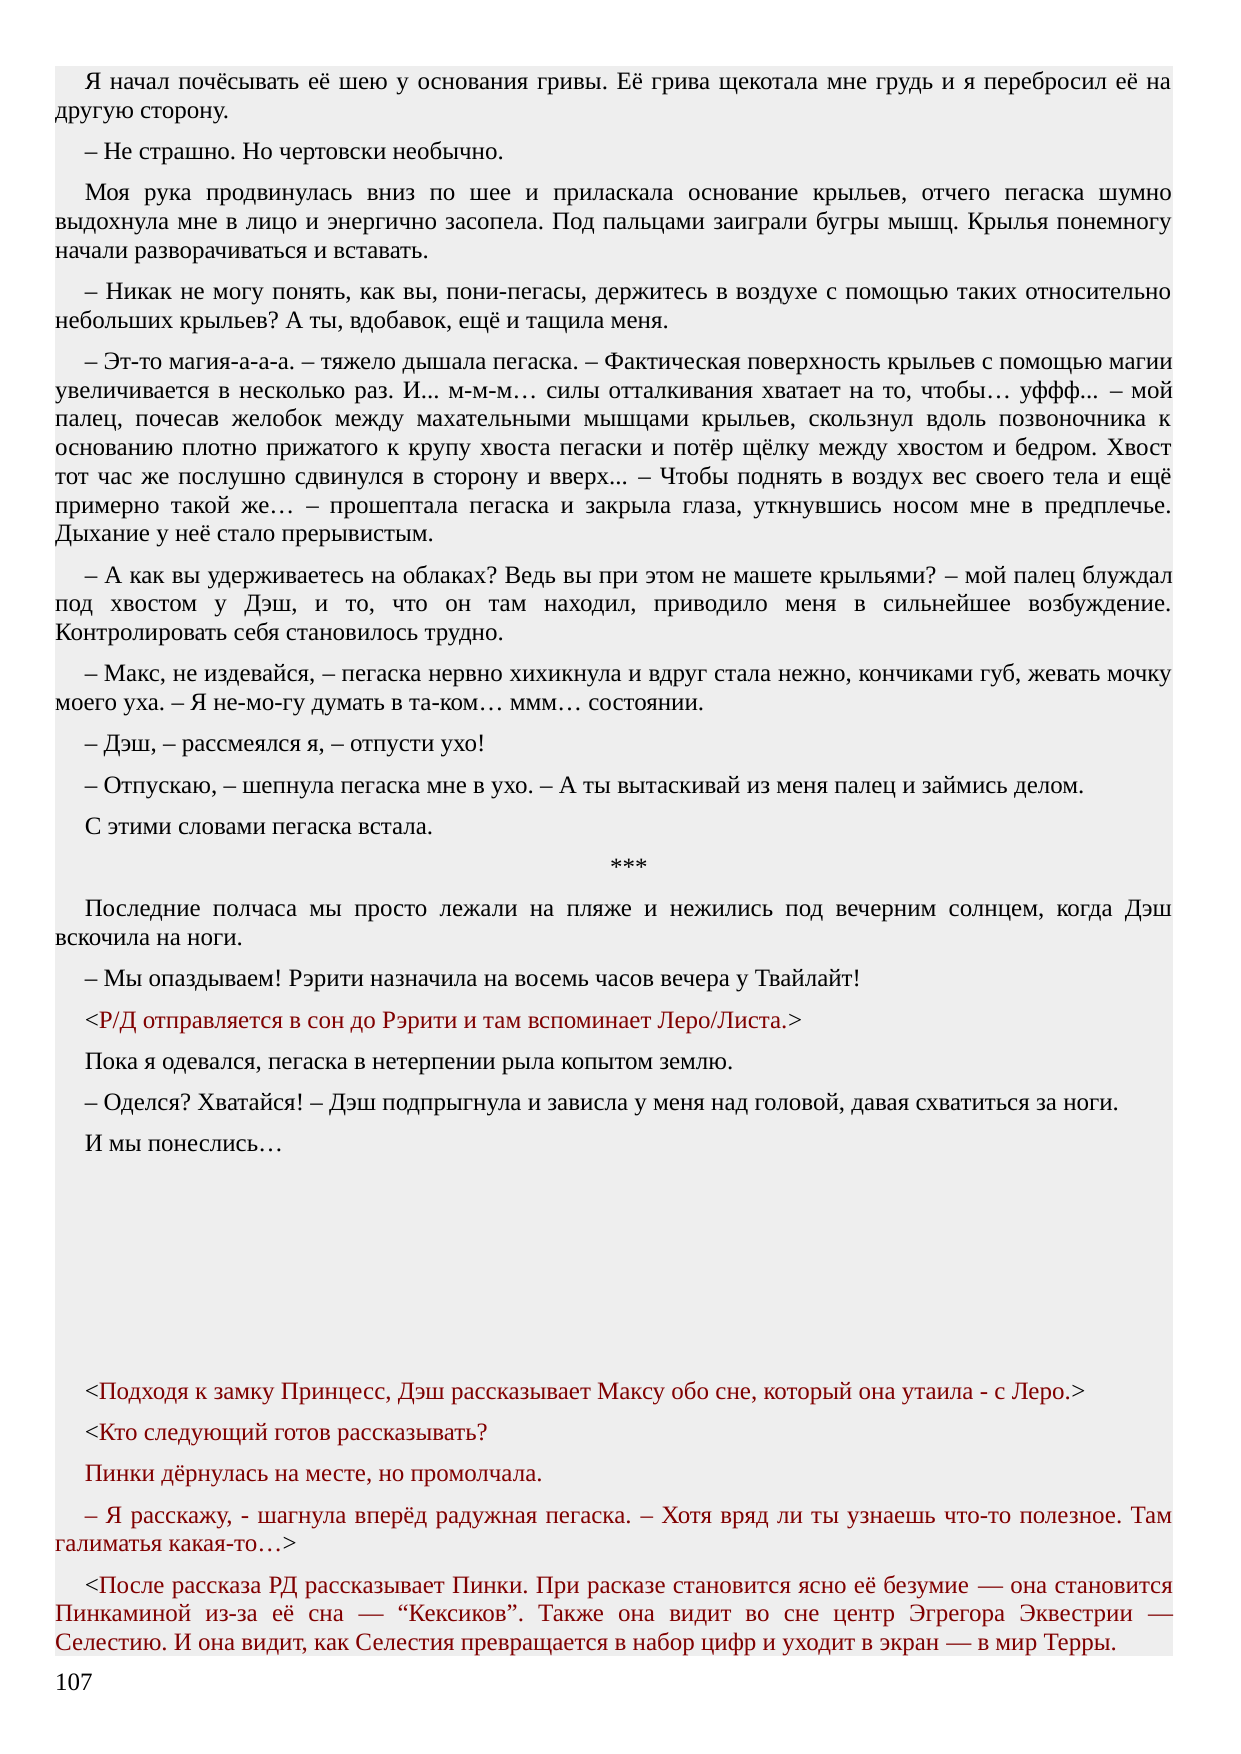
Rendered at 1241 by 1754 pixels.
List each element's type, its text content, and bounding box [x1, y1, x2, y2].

text – Отпускаю, – шепнула пегаска мне в ухо. – А ты вытаскивай из меня палец и займись делом. [55, 770, 1173, 798]
text <После рассказа РД рассказывает Пинки. При расказе становится ясно её безумие — она становится Пинкаминой из-за её сна — “Кексиков”. Также она видит во сне центр Эгрегора Эквестрии — Селестию. И она видит, как Селестия превращается в набор цифр и уходит в экран — в мир Терры. [55, 1570, 1173, 1656]
text – А как вы удерживаетесь на облаках? Ведь вы при этом не машете крыльями? – мой палец блуждал под хвостом у Дэш, и то, что он там находил, приводило меня в сильнейшее возбуждение. Контролировать себя становилось трудно. [55, 560, 1173, 646]
text – Дэш, – рассмеялся я, – отпусти ухо! [55, 728, 1173, 757]
text Моя рука продвинулась вниз по шее и приласкала основание крыльев, отчего пегаска шумно выдохнула мне в лицо и энергично засопела. Под пальцами заиграли бугры мышц. Крылья понемногу начали разворачиваться и вставать. [55, 177, 1173, 263]
text – Не страшно. Но чертовски необычно. [55, 136, 1173, 165]
text <Подходя к замку Принцесс, Дэш рассказывает Максу обо сне, который она утаила - с Леро.> [55, 1376, 1173, 1405]
text Последние полчаса мы просто лежали на пляже и нежились под вечерним солнцем, когда Дэш вскочила на ноги. [55, 893, 1173, 951]
text Я начал почёсывать её шею у основания гривы. Её грива щекотала мне грудь и я перебросил её на другую сторону. [55, 66, 1173, 123]
text <Р/Д отправляется в сон до Рэрити и там вспоминает Леро/Листа.> [55, 1005, 1173, 1033]
text И мы понеслись… [55, 1128, 1173, 1157]
text – Оделся? Хватайся! – Дэш подпрыгнула и зависла у меня над головой, давая схватиться за ноги. [55, 1087, 1173, 1116]
text – Эт-то магия-а-а-а. – тяжело дышала пегаска. – Фактическая поверхность крыльев с помощью магии увеличивается в несколько раз. И... м-м-м… силы отталкивания хватает на то, чтобы… уффф... – мой палец, почесав желобок между махательными мышцами крыльев, скользнул вдоль позвоночника к основанию плотно прижатого к крупу хвоста пегаски и потёр щёлку между хвостом и бедром. Хвост тот час же послушно сдвинулся в сторону и вверх... – Чтобы поднять в воздух вес своего тела и ещё примерно такой же… – прошептала пегаска и закрыла глаза, уткнувшись носом мне в предплечье. Дыхание у неё стало прерывистым. [55, 346, 1173, 547]
text Пока я одевался, пегаска в нетерпении рыла копытом землю. [55, 1046, 1173, 1075]
text – Я расскажу, - шагнула вперёд радужная пегаска. – Хотя вряд ли ты узнаешь что-то полезное. Там галиматья какая-то…> [55, 1500, 1173, 1557]
text – Мы опаздываем! Рэрити назначила на восемь часов вечера у Твайлайт! [55, 963, 1173, 992]
text – Никак не могу понять, как вы, пони-пегасы, держитесь в воздухе с помощью таких относительно небольших крыльев? А ты, вдобавок, ещё и тащила меня. [55, 276, 1173, 333]
text С этими словами пегаска встала. [55, 811, 1173, 840]
text Пинки дёрнулась на месте, но промолчала. [55, 1458, 1173, 1487]
text – Макс, не издевайся, – пегаска нервно хихикнула и вдруг стала нежно, кончиками губ, жевать мочку моего уха. – Я не-мо-гу думать в та-ком… ммм… состоянии. [55, 658, 1173, 716]
text <Кто следующий готов рассказывать? [55, 1417, 1173, 1446]
text *** [55, 852, 1173, 881]
